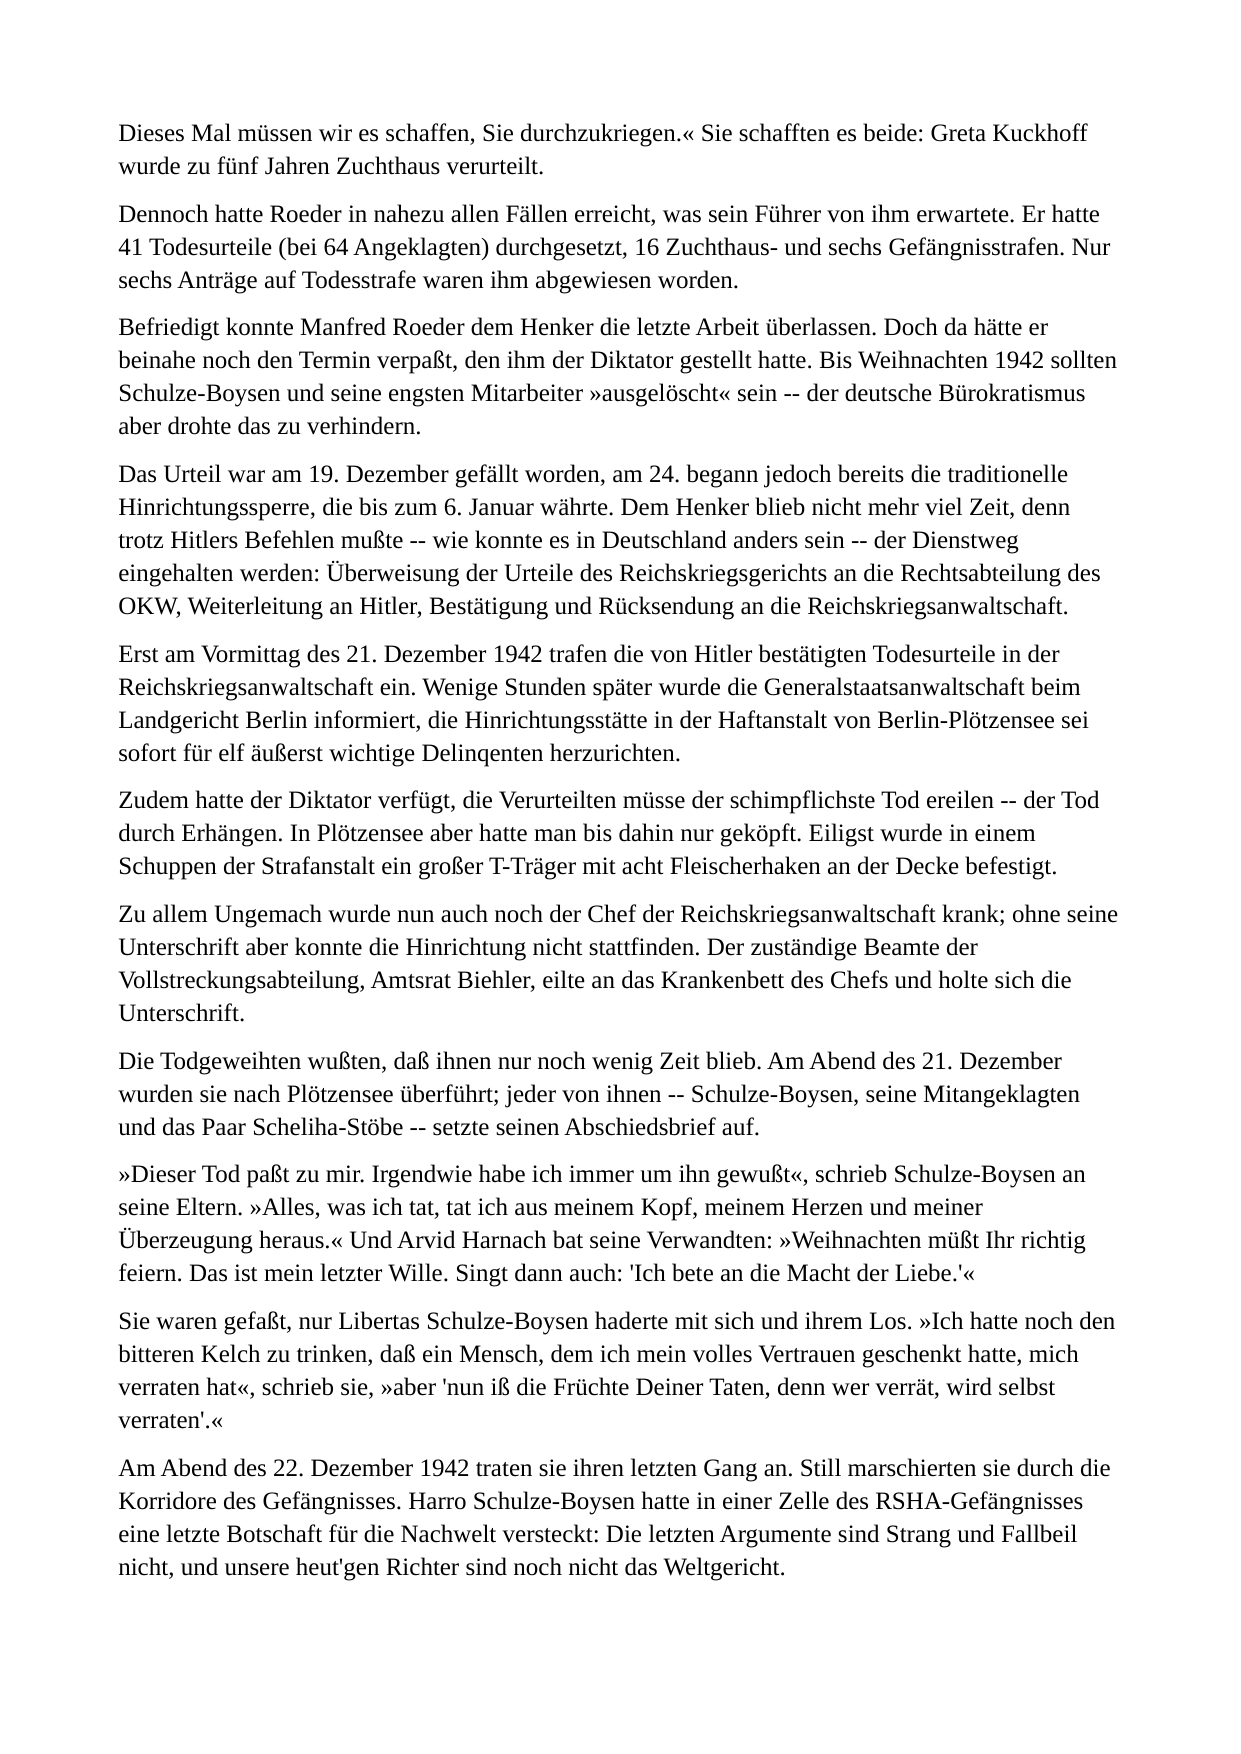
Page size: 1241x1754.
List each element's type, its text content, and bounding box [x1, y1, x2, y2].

text Zu allem Ungemach wurde nun auch noch der Chef der Reichskriegsanwaltschaft krank; ohne seine Unterschrift aber konnte die Hinrichtung nicht stattfinden. Der zuständige Beamte der Vollstreckungsabteilung, Amtsrat Biehler, eilte an das Krankenbett des Chefs und holte sich die Unterschrift. [118, 899, 1122, 1027]
text Befriedigt konnte Manfred Roeder dem Henker die letzte Arbeit überlassen. Doch da hätte er beinahe noch den Termin verpaßt, den ihm der Diktator gestellt hatte. Bis Weihnachten 1942 sollten Schulze-Boysen und seine engsten Mitarbeiter »ausgelöscht« sein -- der deutsche Bürokratismus aber drohte das zu verhindern. [118, 312, 1122, 440]
text Erst am Vormittag des 21. Dezember 1942 trafen die von Hitler bestätigten Todesurteile in der Reichskriegsanwaltschaft ein. Wenige Stunden später wurde die Generalstaatsanwaltschaft beim Landgericht Berlin informiert, die Hinrichtungsstätte in der Haftanstalt von Berlin-Plötzensee sei sofort für elf äußerst wichtige Delinqenten herzurichten. [118, 639, 1122, 767]
text Dennoch hatte Roeder in nahezu allen Fällen erreicht, was sein Führer von ihm erwartete. Er hatte 41 Todesurteile (bei 64 Angeklagten) durchgesetzt, 16 Zuchthaus- und sechs Gefängnisstrafen. Nur sechs Anträge auf Todesstrafe waren ihm abgewiesen worden. [118, 199, 1122, 293]
text Am Abend des 22. Dezember 1942 traten sie ihren letzten Gang an. Still marschierten sie durch die Korridore des Gefängnisses. Harro Schulze-Boysen hatte in einer Zelle des RSHA-Gefängnisses eine letzte Botschaft für die Nachwelt versteckt: Die letzten Argumente sind Strang und Fallbeil nicht, und unsere heut'gen Richter sind noch nicht das Weltgericht. [118, 1453, 1122, 1581]
text Die Todgeweihten wußten, daß ihnen nur noch wenig Zeit blieb. Am Abend des 21. Dezember wurden sie nach Plötzensee überführt; jeder von ihnen -- Schulze-Boysen, seine Mitangeklagten und das Paar Scheliha-Stöbe -- setzte seinen Abschiedsbrief auf. [118, 1046, 1122, 1141]
text Dieses Mal müssen wir es schaffen, Sie durchzukriegen.« Sie schafften es beide: Greta Kuckhoff wurde zu fünf Jahren Zuchthaus verurteilt. [118, 118, 1122, 180]
text Sie waren gefaßt, nur Libertas Schulze-Boysen haderte mit sich und ihrem Los. »Ich hatte noch den bitteren Kelch zu trinken, daß ein Mensch, dem ich mein volles Vertrauen geschenkt hatte, mich verraten hat«, schrieb sie, »aber 'nun iß die Früchte Deiner Taten, denn wer verrät, wird selbst verraten'.« [118, 1306, 1122, 1434]
text Zudem hatte der Diktator verfügt, die Verurteilten müsse der schimpflichste Tod ereilen -- der Tod durch Erhängen. In Plötzensee aber hatte man bis dahin nur geköpft. Eiligst wurde in einem Schuppen der Strafanstalt ein großer T-Träger mit acht Fleischerhaken an der Decke befestigt. [118, 785, 1122, 880]
text »Dieser Tod paßt zu mir. Irgendwie habe ich immer um ihn gewußt«, schrieb Schulze-Boysen an seine Eltern. »Alles, was ich tat, tat ich aus meinem Kopf, meinem Herzen und meiner Überzeugung heraus.« Und Arvid Harnach bat seine Verwandten: »Weihnachten müßt Ihr richtig feiern. Das ist mein letzter Wille. Singt dann auch: 'Ich bete an die Macht der Liebe.'« [118, 1159, 1122, 1287]
text Das Urteil war am 19. Dezember gefällt worden, am 24. begann jedoch bereits die traditionelle Hinrichtungssperre, die bis zum 6. Januar währte. Dem Henker blieb nicht mehr viel Zeit, denn trotz Hitlers Befehlen mußte -- wie konnte es in Deutschland anders sein -- der Dienstweg eingehalten werden: Überweisung der Urteile des Reichskriegsgerichts an die Rechtsabteilung des OKW, Weiterleitung an Hitler, Bestätigung und Rücksendung an die Reichskriegsanwaltschaft. [118, 459, 1122, 620]
